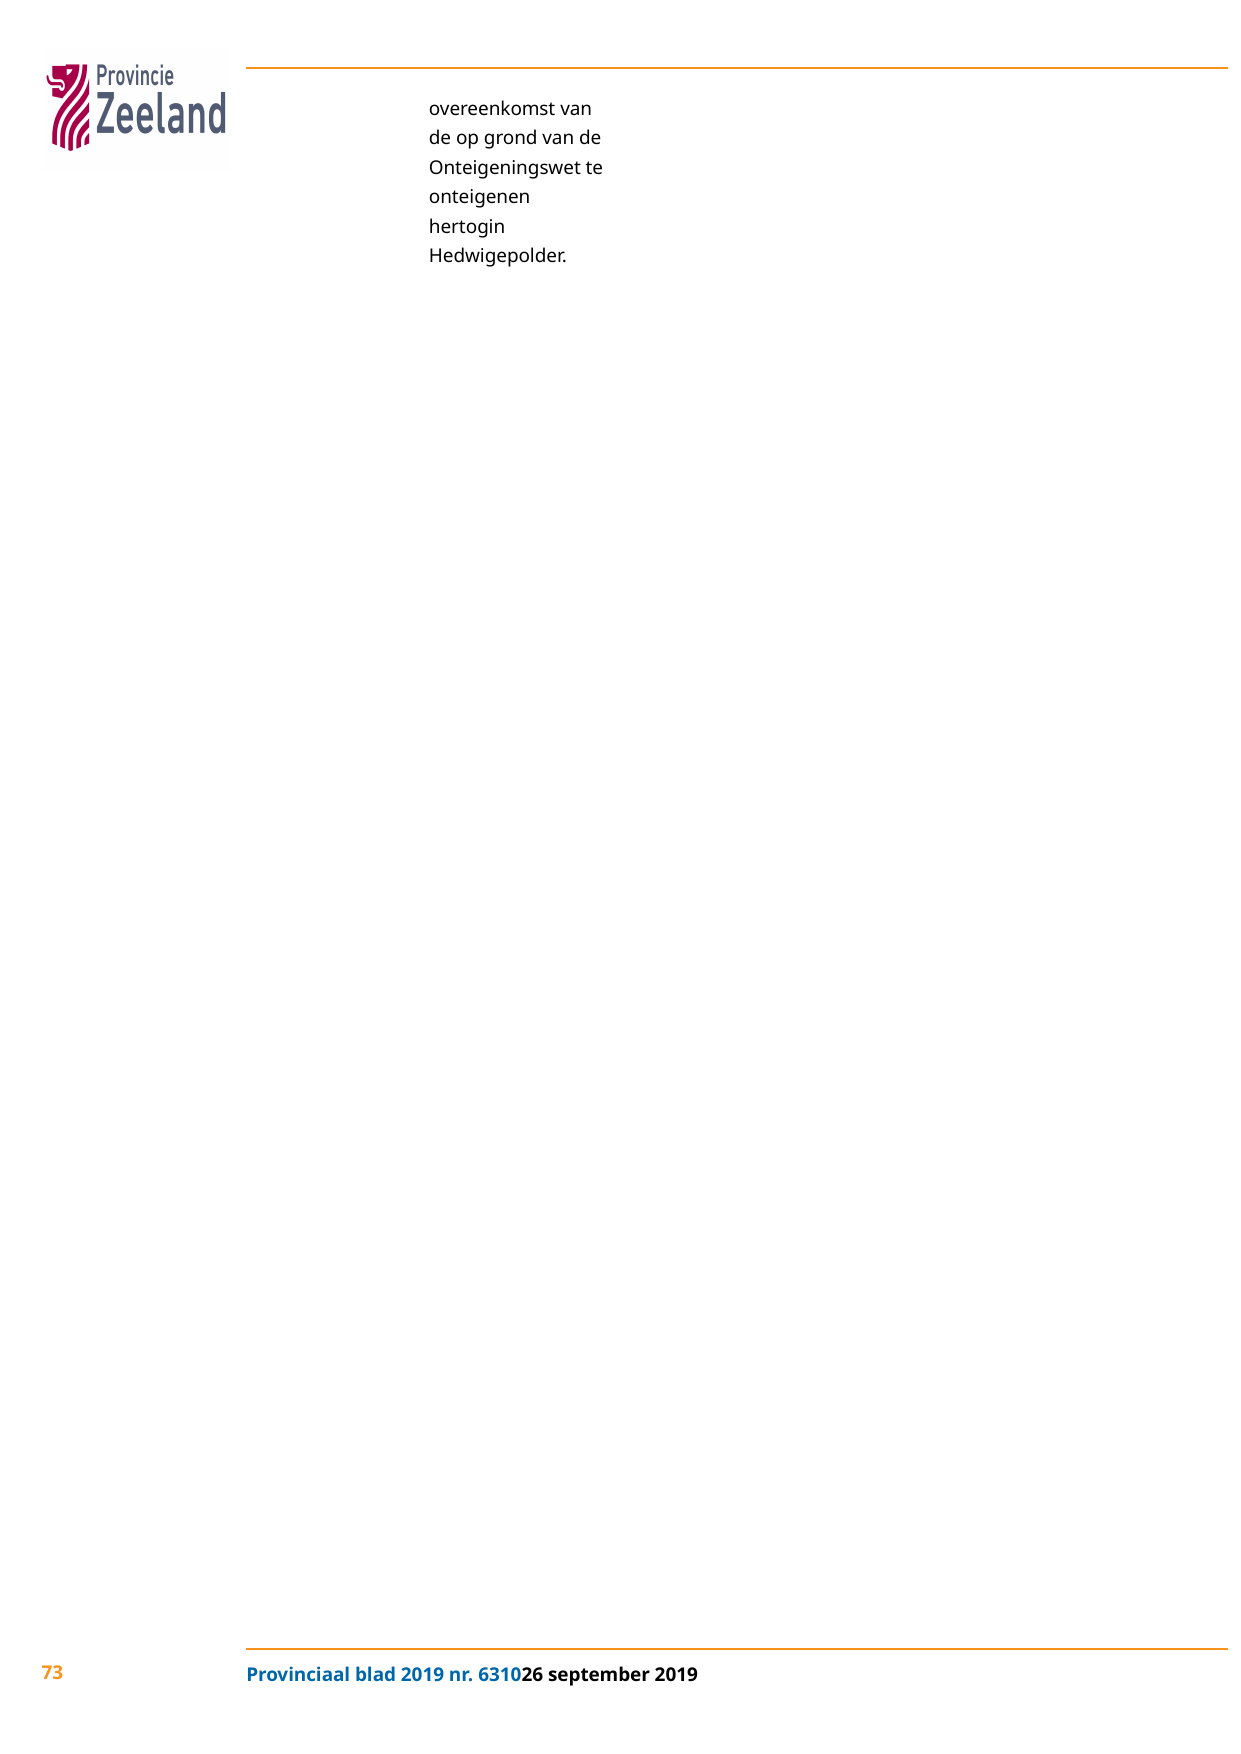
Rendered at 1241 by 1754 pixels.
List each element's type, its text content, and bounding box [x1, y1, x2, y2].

table_cell [971, 95, 1152, 268]
table_cell [248, 95, 429, 268]
table_cell [790, 95, 971, 268]
table_cell overeenkomst van de op grond van de Onteigeningswet te onteigenen hertogin Hedwigepolder. [429, 95, 609, 268]
table_cell [609, 95, 790, 268]
picture [41, 47, 231, 172]
